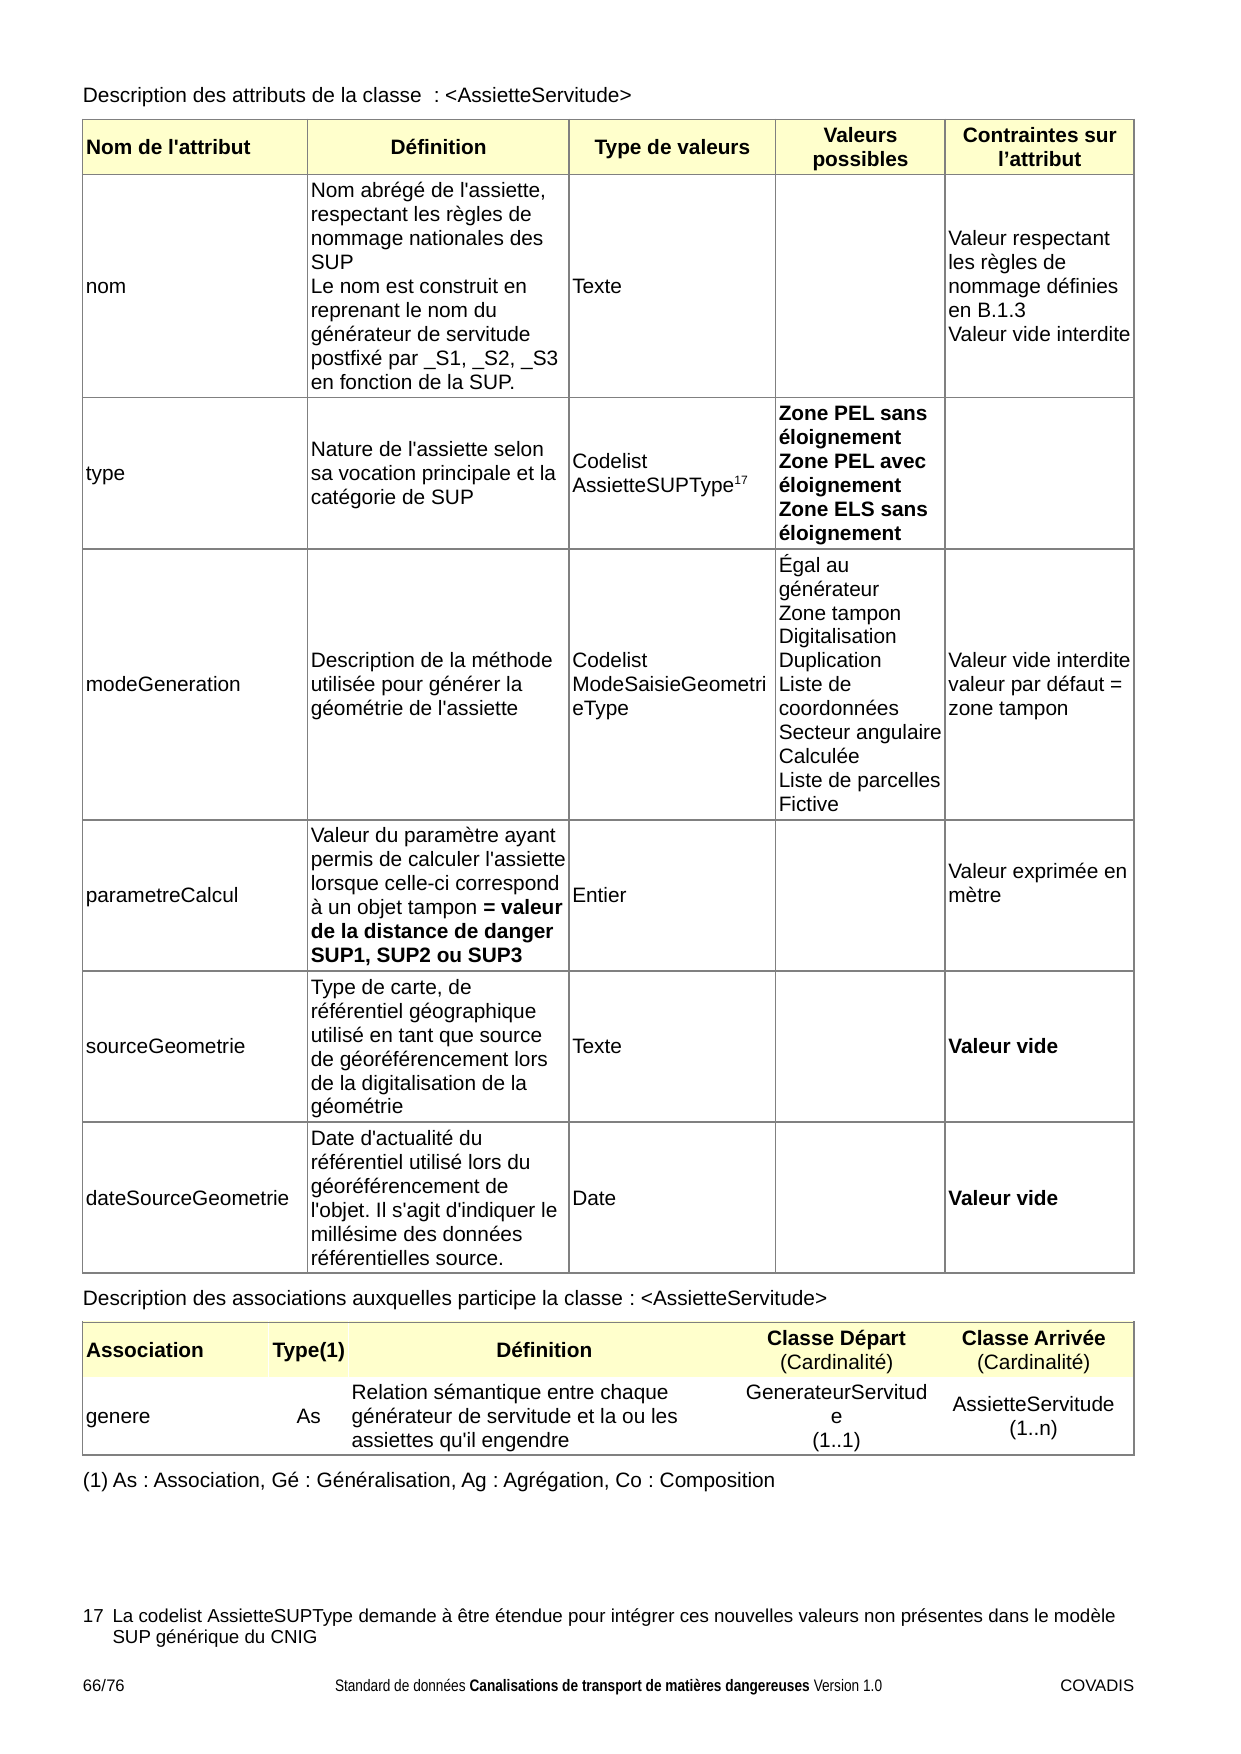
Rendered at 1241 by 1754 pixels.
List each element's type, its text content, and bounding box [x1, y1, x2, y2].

table_cell Nature de l'assiette selon sa vocation principale et la catégorie de SUP [308, 398, 568, 548]
table_cell [776, 175, 944, 397]
table_cell genere [83, 1377, 268, 1454]
table_cell Texte [570, 175, 775, 397]
table_cell [946, 398, 1133, 548]
table_cell nom [83, 175, 307, 397]
table_header Contraintes sur l’attribut [946, 120, 1133, 174]
table_header Classe Départ (Cardinalité) [740, 1323, 933, 1377]
table_header Type(1) [269, 1323, 348, 1377]
table_header Association [83, 1323, 268, 1377]
table_header Définition [308, 120, 568, 174]
table_cell Date d'actualité du référentiel utilisé lors du géoréférencement de l'objet. Il s'agit d'indiquer le millésime des données référentielles source. [308, 1123, 568, 1272]
table_cell Zone PEL sans éloignement Zone PEL avec éloignement Zone ELS sans éloignement [776, 398, 944, 548]
table_header Type de valeurs [570, 120, 775, 174]
table_cell dateSourceGeometrie [83, 1123, 307, 1272]
table_cell Entier [570, 821, 775, 970]
table_cell sourceGeometrie [83, 972, 307, 1121]
table_cell As [269, 1377, 348, 1454]
table_cell Valeur vide [946, 1123, 1133, 1272]
table_cell Relation sémantique entre chaque générateur de servitude et la ou les assiettes qu'il engendre [349, 1377, 740, 1454]
table_cell Date [570, 1123, 775, 1272]
table_cell AssietteServitude (1..n) [933, 1377, 1133, 1454]
table_cell Texte [570, 972, 775, 1121]
table_cell [776, 821, 944, 970]
table_cell parametreCalcul [83, 821, 307, 970]
table_cell Valeur vide interdite valeur par défaut = zone tampon [946, 550, 1133, 819]
table_cell GenerateurServitude (1..1) [740, 1377, 933, 1454]
text (1) As : Association, Gé : Généralisation, Ag : Agrégation, Co : Composition [83, 1468, 1134, 1492]
table_header Définition [349, 1323, 740, 1377]
table_cell Valeur respectant les règles de nommage définies en B.1.3 Valeur vide interdite [946, 175, 1133, 397]
table_cell Valeur vide [946, 972, 1133, 1121]
table_cell Codelist ModeSaisieGeometrieType [570, 550, 775, 819]
table_header Valeurs possibles [776, 120, 944, 174]
table_cell Valeur du paramètre ayant permis de calculer l'assiette lorsque celle-ci correspond à un objet tampon = valeur de la distance de danger SUP1, SUP2 ou SUP3 [308, 821, 568, 970]
table_cell Égal au générateur Zone tampon Digitalisation Duplication Liste de coordonnées Secteur angulaire Calculée Liste de parcelles Fictive [776, 550, 944, 819]
table_header Nom de l'attribut [83, 120, 307, 174]
table_header Classe Arrivée (Cardinalité) [933, 1323, 1133, 1377]
text Description des associations auxquelles participe la classe : <AssietteServitude> [83, 1286, 1134, 1309]
table_cell modeGeneration [83, 550, 307, 819]
table_cell Codelist AssietteSUPType [570, 398, 775, 548]
table_cell type [83, 398, 307, 548]
table_cell Valeur exprimée en mètre [946, 821, 1133, 970]
table_cell Description de la méthode utilisée pour générer la géométrie de l'assiette [308, 550, 568, 819]
table_cell [776, 1123, 944, 1272]
table_cell Nom abrégé de l'assiette, respectant les règles de nommage nationales des SUP Le nom est construit en reprenant le nom du générateur de servitude postfixé par _S1, _S2, _S3 en fonction de la SUP. [308, 175, 568, 397]
table_cell Type de carte, de référentiel géographique utilisé en tant que source de géoréférencement lors de la digitalisation de la géométrie [308, 972, 568, 1121]
text Description des attributs de la classe : <AssietteServitude> [83, 83, 1134, 107]
table_cell [776, 972, 944, 1121]
